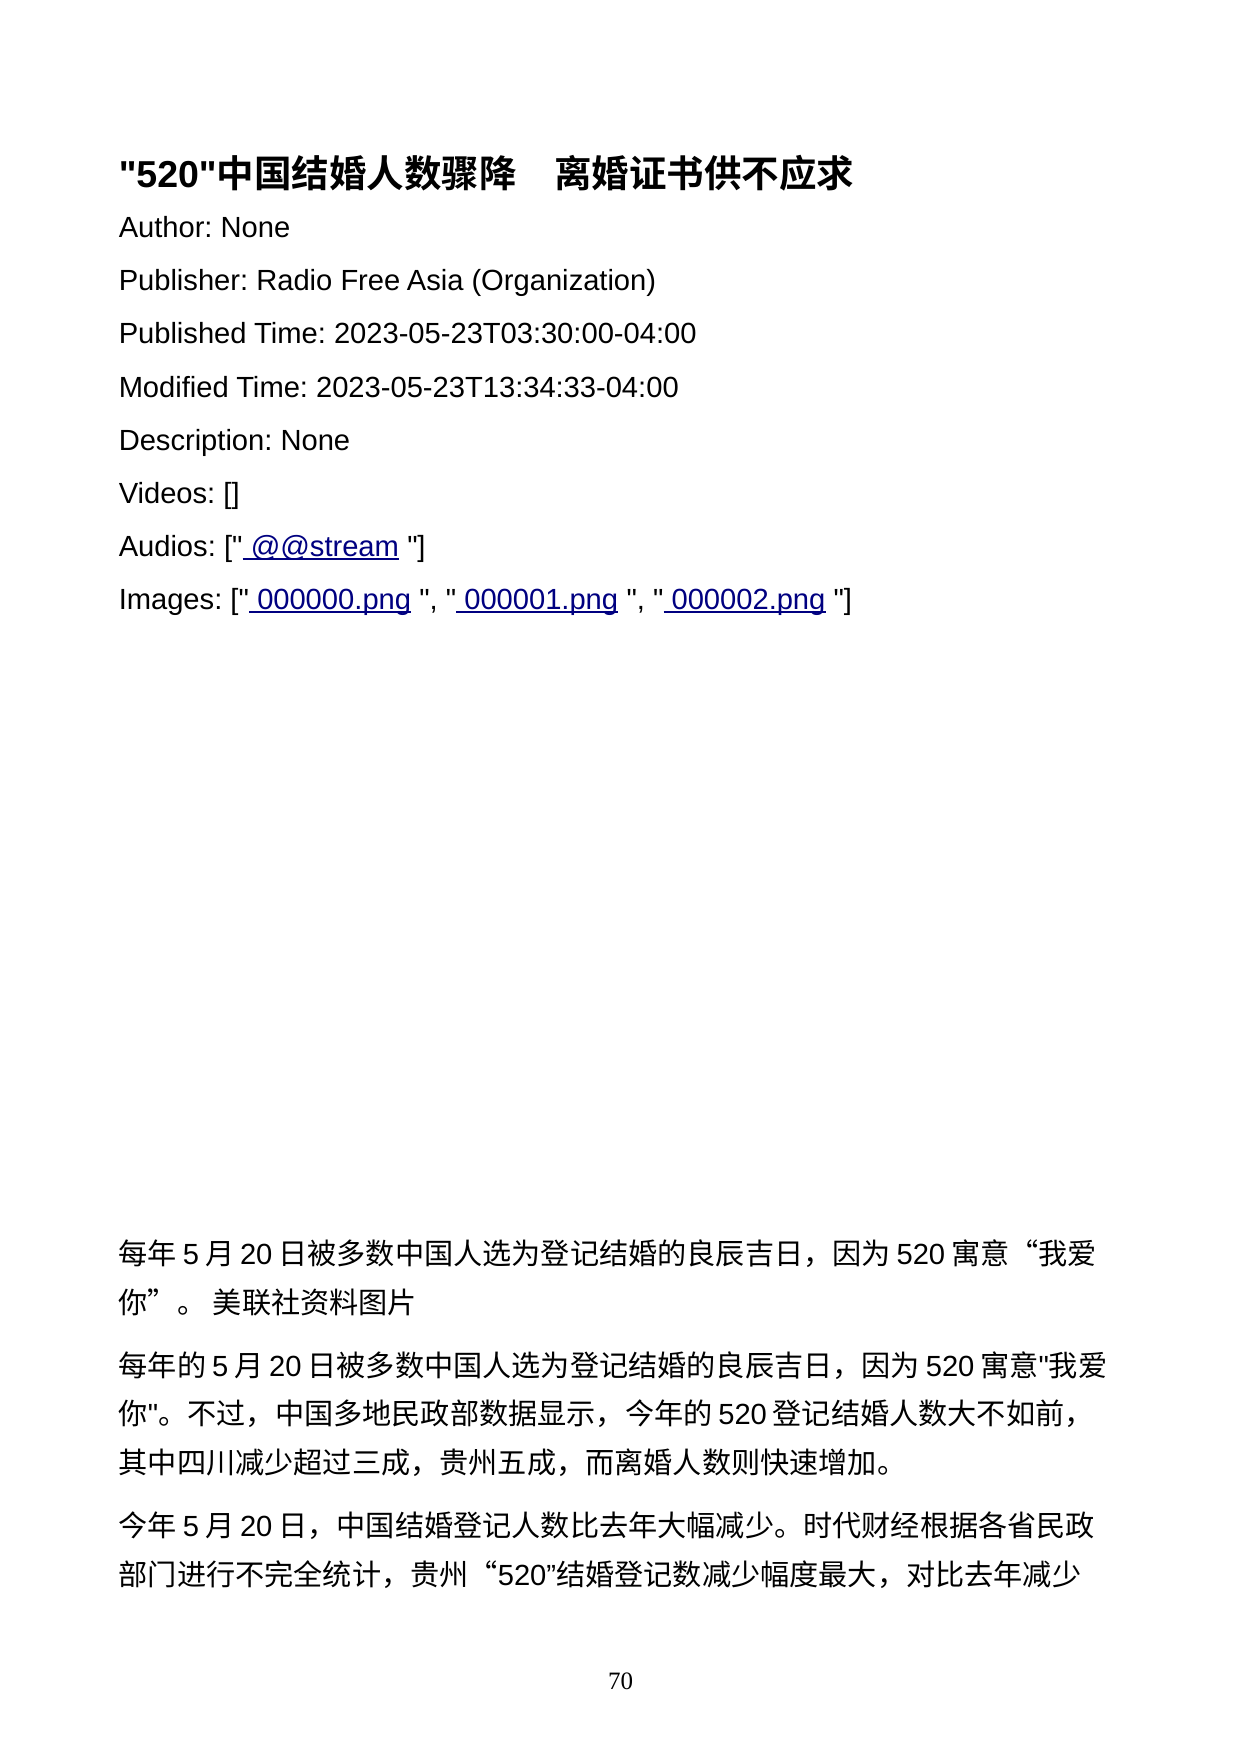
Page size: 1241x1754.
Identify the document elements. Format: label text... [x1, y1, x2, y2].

text Videos: [] [118, 476, 1122, 509]
subtitle "520"中国结婚人数骤降 离婚证书供不应求 [118, 143, 1122, 198]
text 每年5月20日被多数中国人选为登记结婚的良辰吉日，因为520寓意“我爱你”。 美联社资料图片 [118, 635, 1122, 1321]
text Modified Time: 2023-05-23T13:34:33-04:00 [118, 370, 1122, 403]
text Author: None [118, 210, 1122, 244]
text 今年5月20日，中国结婚登记人数比去年大幅减少。时代财经根据各省民政部门进行不完全统计，贵州“520”结婚登记数减少幅度最大，对比去年减少 [118, 1502, 1122, 1593]
text Publisher: Radio Free Asia (Organization) [118, 263, 1122, 297]
text Audios: [" @@stream "] [118, 529, 1122, 563]
text 每年的5月20日被多数中国人选为登记结婚的良辰吉日，因为520寓意"我爱你"。不过，中国多地民政部数据显示，今年的520登记结婚人数大不如前，其中四川减少超过三成，贵州五成，而离婚人数则快速增加。 [118, 1342, 1122, 1482]
text Published Time: 2023-05-23T03:30:00-04:00 [118, 317, 1122, 350]
text Images: [" 000000.png ", " 000001.png ", " 000002.png "] [118, 582, 1122, 616]
text Description: None [118, 423, 1122, 456]
